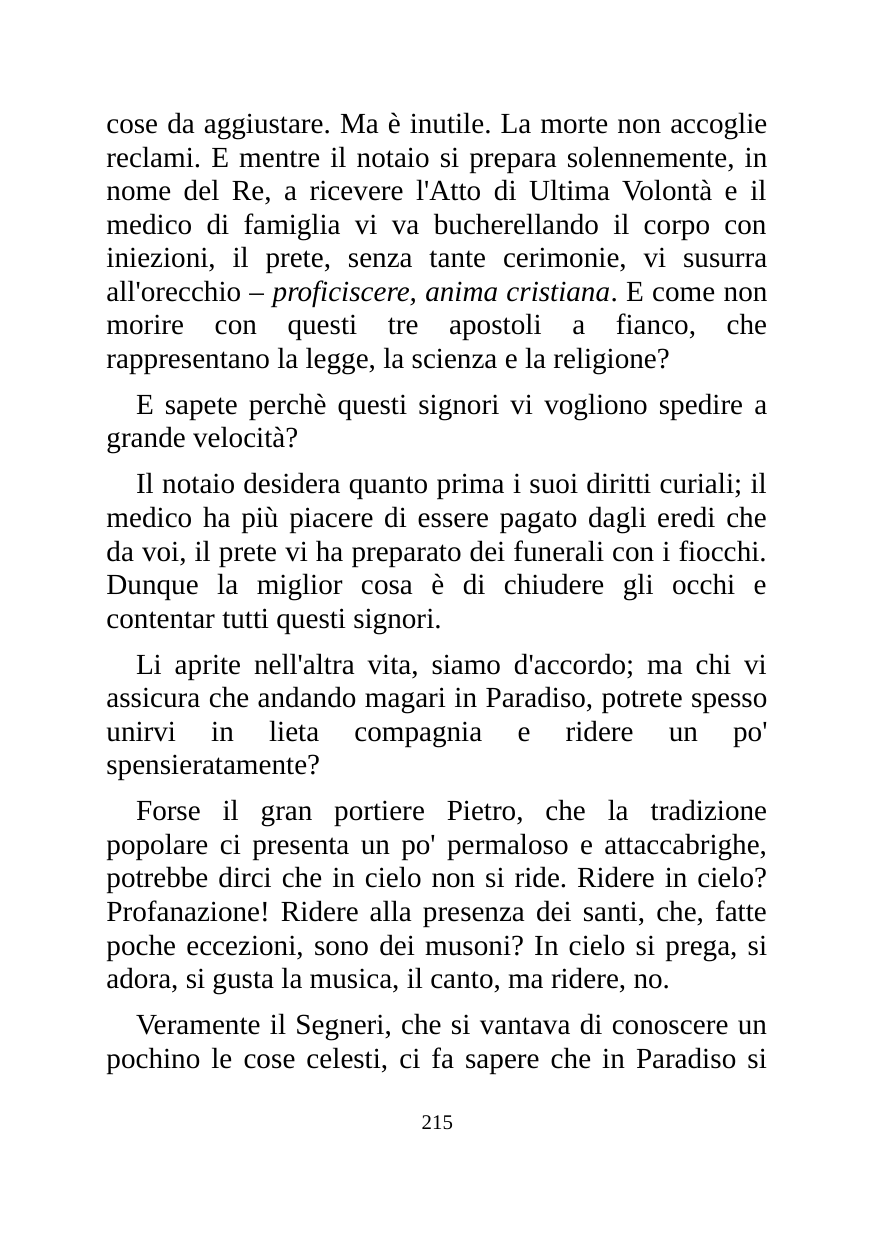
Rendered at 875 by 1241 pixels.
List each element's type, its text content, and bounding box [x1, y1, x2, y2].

text cose da aggiustare. Ma è inutile. La morte non accoglie reclami. E mentre il notaio si prepara solennemente, in nome del Re, a ricevere l'Atto di Ultima Volontà e il medico di famiglia vi va bucherellando il corpo con iniezioni, il prete, senza tante cerimonie, vi susurra all'orecchio – proficiscere, anima cristiana. E come non morire con questi tre apostoli a fianco, che rappresentano la legge, la scienza e la religione? [106, 106, 768, 374]
text Veramente il Segneri, che si vantava di conoscere un pochino le cose celesti, ci fa sapere che in Paradiso si [106, 1007, 768, 1074]
text E sapete perchè questi signori vi vogliono spedire a grande velocità? [106, 387, 768, 454]
text Li aprite nell'altra vita, siamo d'accordo; ma chi vi assicura che andando magari in Paradiso, potrete spesso unirvi in lieta compagnia e ridere un po' spensieratamente? [106, 647, 768, 781]
text Il notaio desidera quanto prima i suoi diritti curiali; il medico ha più piacere di essere pagato dagli eredi che da voi, il prete vi ha preparato dei funerali con i fiocchi. Dunque la miglior cosa è di chiudere gli occhi e contentar tutti questi signori. [106, 467, 768, 634]
text Forse il gran portiere Pietro, che la tradizione popolare ci presenta un po' permaloso e attaccabrighe, potrebbe dirci che in cielo non si ride. Ridere in cielo? Profanazione! Ridere alla presenza dei santi, che, fatte poche eccezioni, sono dei musoni? In cielo si prega, si adora, si gusta la musica, il canto, ma ridere, no. [106, 793, 768, 995]
